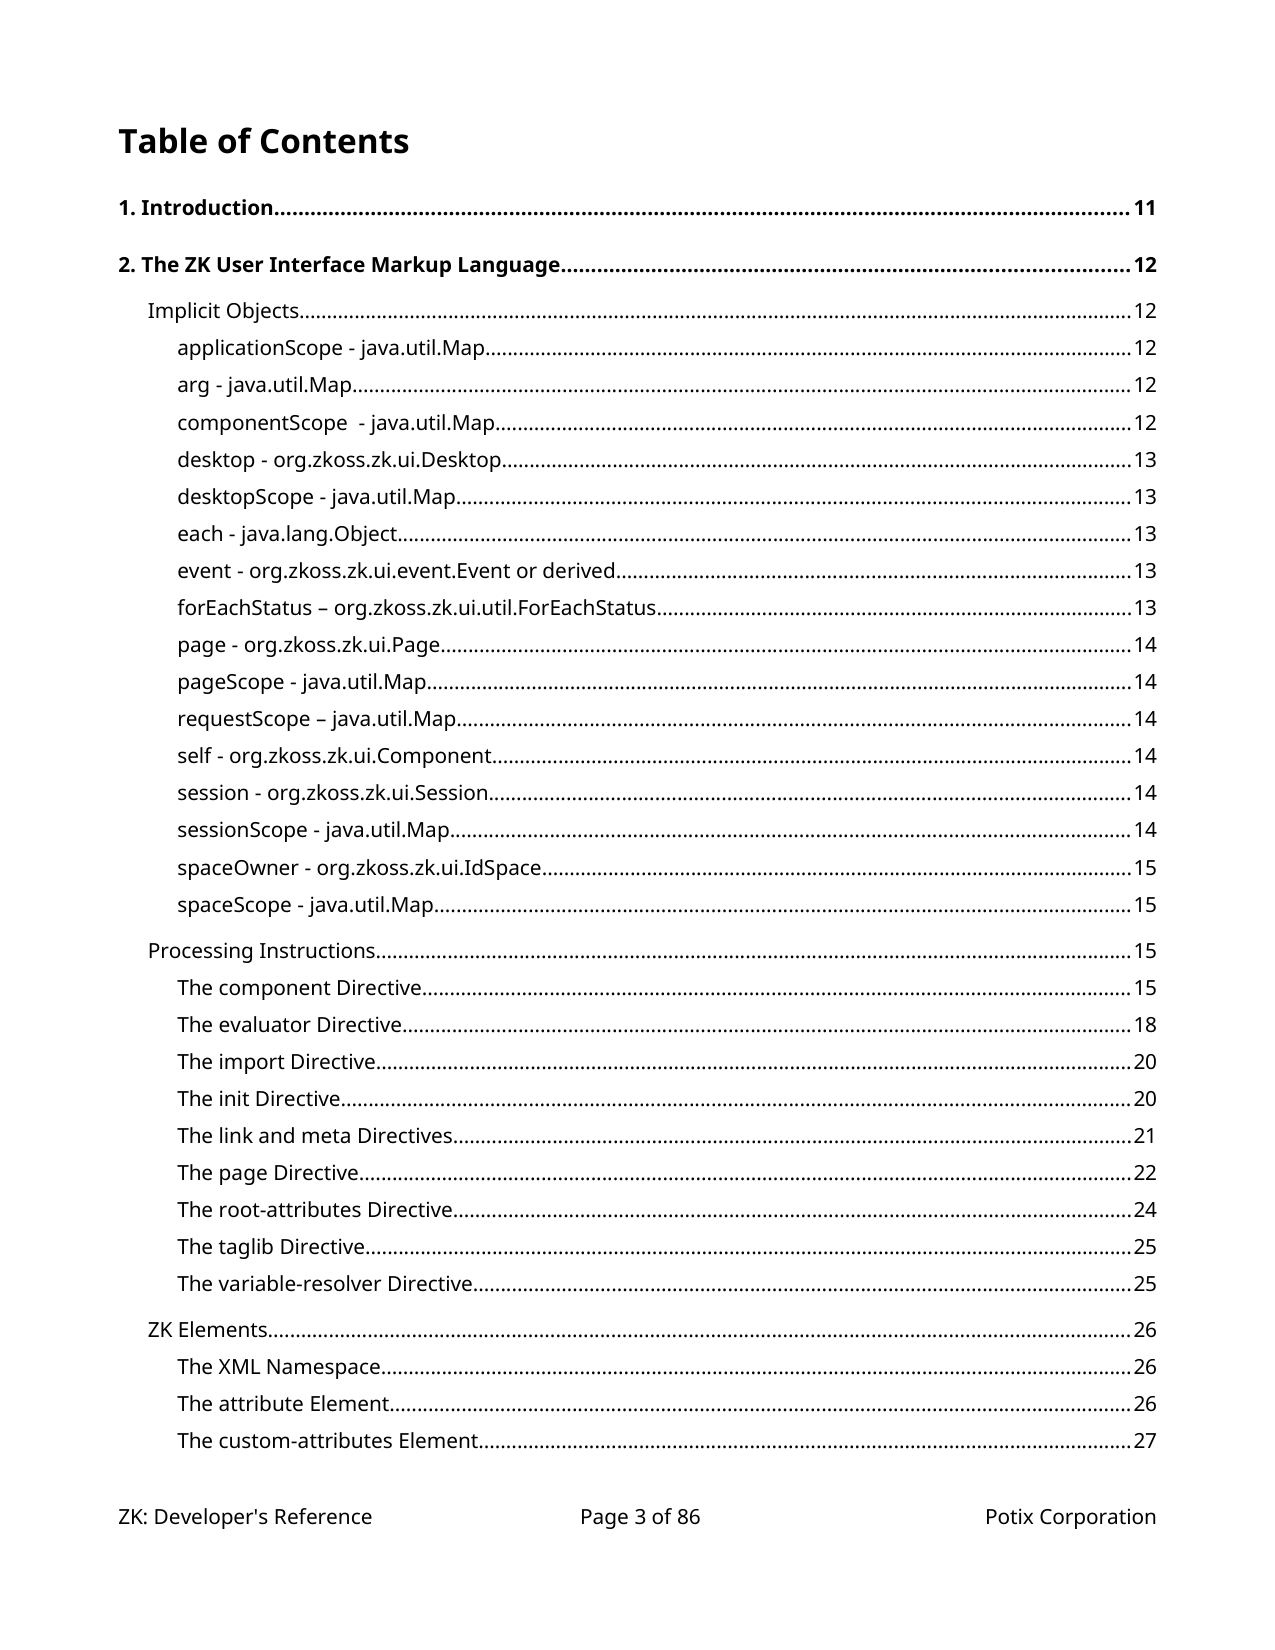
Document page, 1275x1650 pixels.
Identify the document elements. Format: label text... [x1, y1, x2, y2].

text each - java.lang.Object 13 [177, 519, 1157, 547]
text The root-attributes Directive 24 [177, 1195, 1157, 1223]
text sessionScope - java.util.Map 14 [177, 816, 1157, 844]
text The taglib Directive 25 [177, 1232, 1157, 1261]
text The import Directive 20 [177, 1047, 1157, 1075]
text spaceOwner - org.zkoss.zk.ui.IdSpace 15 [177, 853, 1157, 881]
text event - org.zkoss.zk.ui.event.Event or derived 13 [177, 556, 1157, 584]
text arg - java.util.Map 12 [177, 371, 1157, 399]
text applicationScope - java.util.Map 12 [177, 333, 1157, 362]
text Implicit Objects 12 [148, 296, 1157, 325]
text The variable-resolver Directive 25 [177, 1269, 1157, 1298]
text ZK Elements 26 [148, 1315, 1157, 1344]
text 2. The ZK User Interface Markup Language 12 [118, 251, 1157, 279]
text self - org.zkoss.zk.ui.Component 14 [177, 741, 1157, 770]
text Processing Instructions 15 [148, 936, 1157, 964]
text The attribute Element 26 [177, 1389, 1157, 1418]
text pageScope - java.util.Map 14 [177, 667, 1157, 696]
text requestScope – java.util.Map 14 [177, 704, 1157, 733]
text The XML Namespace 26 [177, 1352, 1157, 1381]
text The init Directive 20 [177, 1084, 1157, 1112]
text page - org.zkoss.zk.ui.Page 14 [177, 630, 1157, 658]
text The link and meta Directives 21 [177, 1121, 1157, 1149]
text The component Directive 15 [177, 973, 1157, 1001]
text The page Directive 22 [177, 1158, 1157, 1186]
text 1. Introduction 11 [118, 193, 1157, 221]
subtitle Table of Contents [118, 118, 1157, 163]
text session - org.zkoss.zk.ui.Session 14 [177, 778, 1157, 807]
text The evaluator Directive 18 [177, 1010, 1157, 1038]
text forEachStatus – org.zkoss.zk.ui.util.ForEachStatus 13 [177, 593, 1157, 621]
text componentScope - java.util.Map 12 [177, 408, 1157, 436]
text desktopScope - java.util.Map 13 [177, 482, 1157, 510]
text desktop - org.zkoss.zk.ui.Desktop 13 [177, 445, 1157, 473]
text spaceScope - java.util.Map 15 [177, 890, 1157, 918]
text The custom-attributes Element 27 [177, 1427, 1157, 1455]
